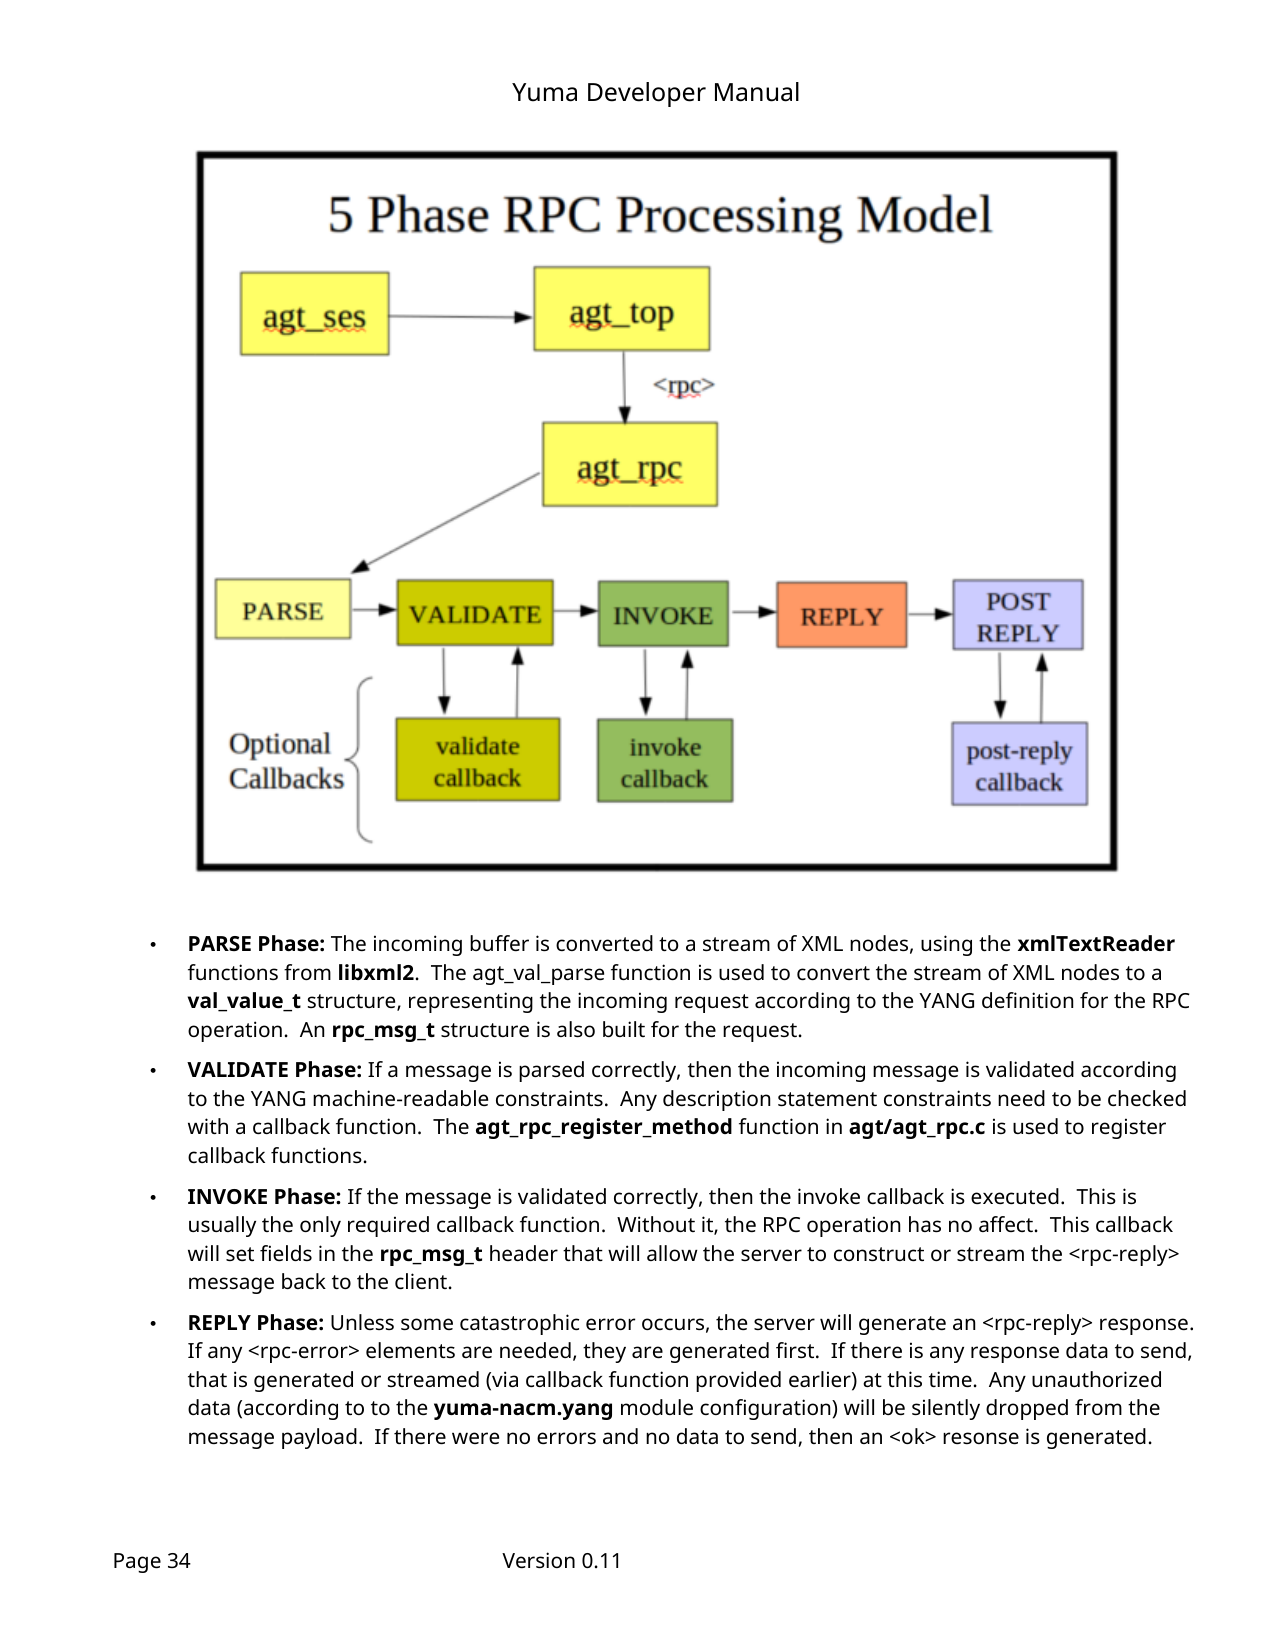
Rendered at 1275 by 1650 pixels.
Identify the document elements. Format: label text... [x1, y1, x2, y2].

picture [171, 138, 1142, 889]
list VALIDATE Phase: If a message is parsed correctly, then the incoming message is validated according to the YANG machine-readable constraints. Any description statement constraints need to be checked with a callback function. The agt_rpc_register_method function in agt/agt_rpc.c is used to register callback functions. [150, 1056, 1200, 1169]
list REPLY Phase: Unless some catastrophic error occurs, the server will generate an <rpc-reply> response. If any <rpc-error> elements are needed, they are generated first. If there is any response data to send, that is generated or streamed (via callback function provided earlier) at this time. Any unauthorized data (according to to the yuma-nacm.yang module configuration) will be silently dropped from the message payload. If there were no errors and no data to send, then an <ok> resonse is generated. [150, 1308, 1200, 1450]
list PARSE Phase: The incoming buffer is converted to a stream of XML nodes, using the xmlTextReader functions from libxml2. The agt_val_parse function is used to convert the stream of XML nodes to a val_value_t structure, representing the incoming request according to the YANG definition for the RPC operation. An rpc_msg_t structure is also built for the request. [150, 929, 1200, 1043]
list INVOKE Phase: If the message is validated correctly, then the invoke callback is executed. This is usually the only required callback function. Without it, the RPC operation has no affect. This callback will set fields in the rpc_msg_t header that will allow the server to construct or stream the <rpc-reply> message back to the client. [150, 1182, 1200, 1296]
